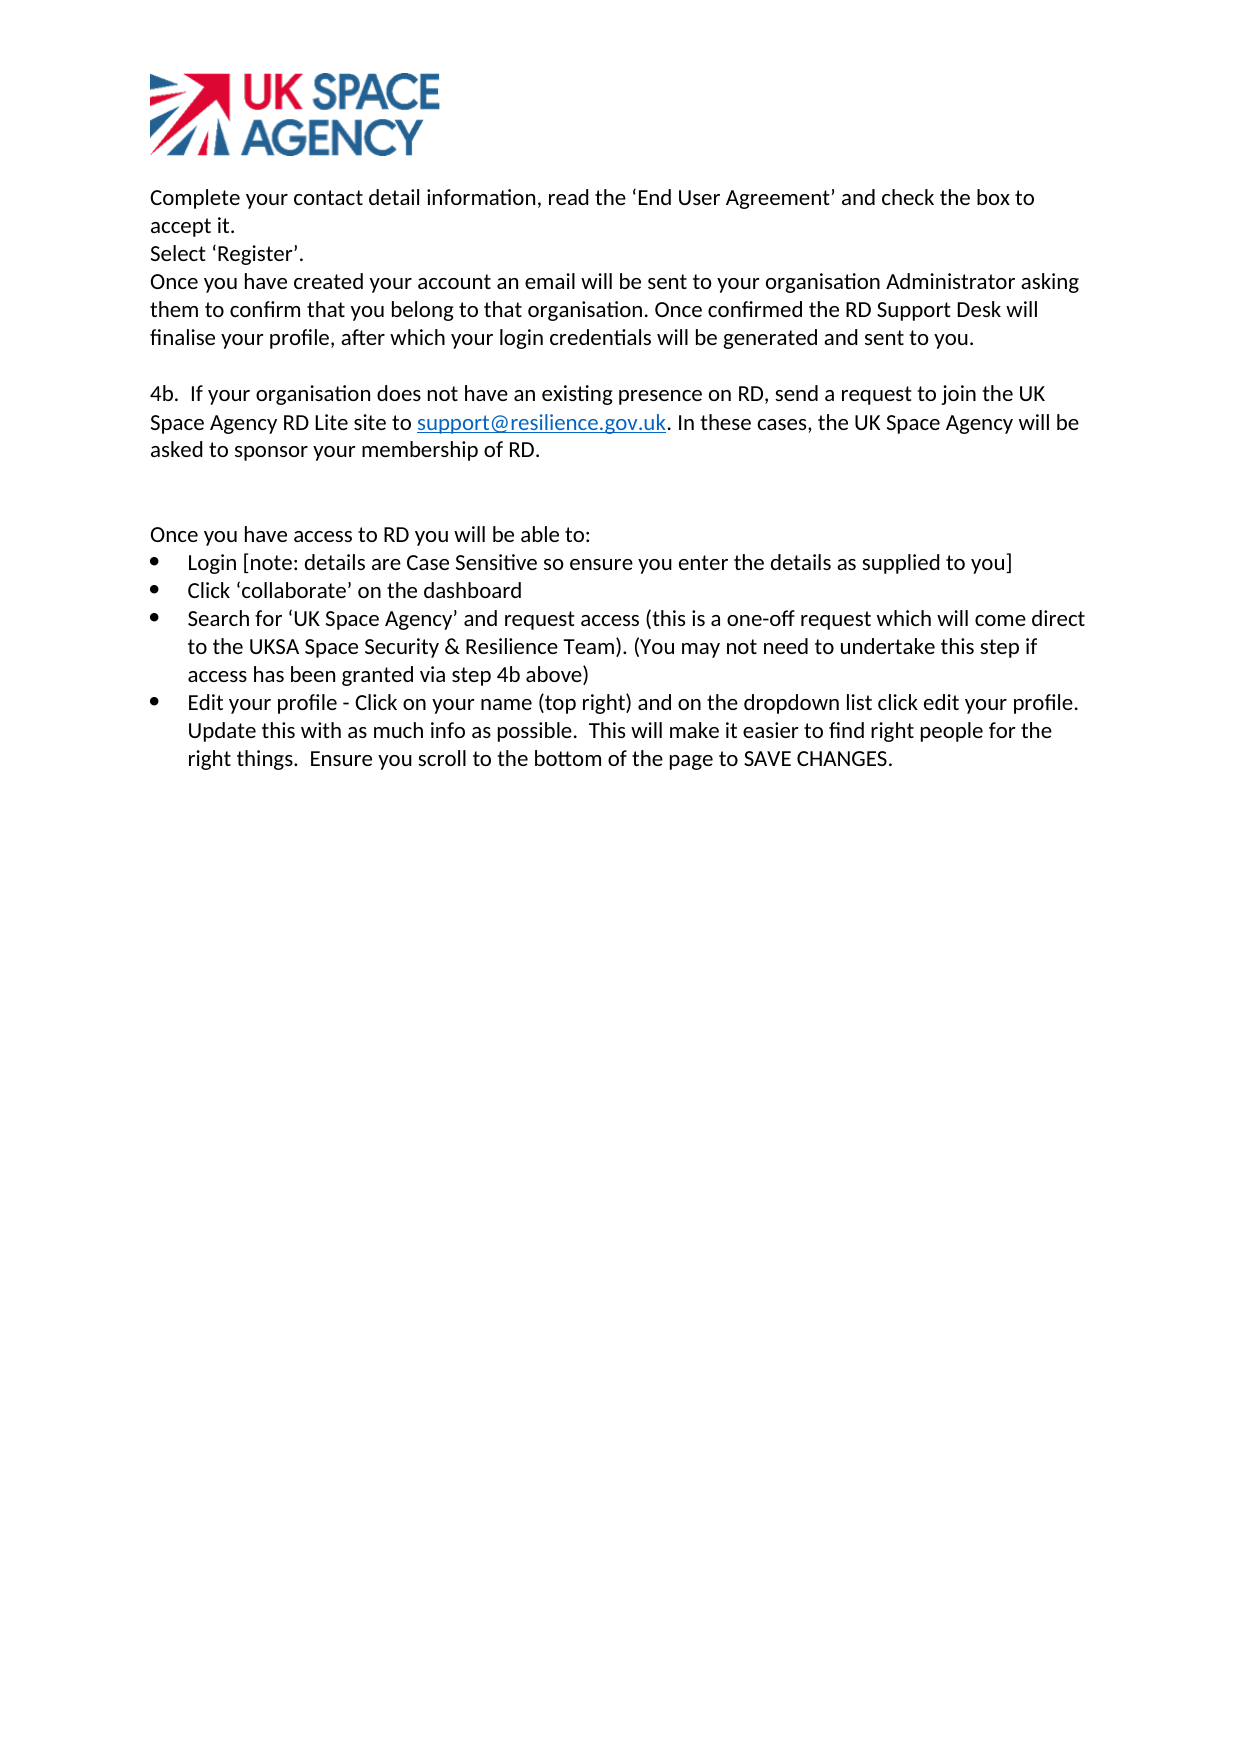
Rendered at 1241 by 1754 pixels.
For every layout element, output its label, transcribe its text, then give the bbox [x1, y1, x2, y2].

list Search for ‘UK Space Agency’ and request access (this is a one-off request which will come direct to the UKSA Space Security & Resilience Team). (You may not need to undertake this step if access has been granted via step 4b above) [150, 604, 1090, 688]
text Once you have created your account an email will be sent to your organisation Administrator asking them to confirm that you belong to that organisation. Once confirmed the RD Support Desk will finalise your profile, after which your login credentials will be generated and sent to you. [150, 267, 1090, 352]
text Select ‘Register’. [150, 239, 1090, 267]
text 4b. If your organisation does not have an existing presence on RD, send a request to join the UK Space Agency RD Lite site to support@resilience.gov.uk. In these cases, the UK Space Agency will be asked to sponsor your membership of RD. [150, 379, 1090, 464]
text Once you have access to RD you will be able to: [150, 520, 1090, 548]
text Complete your contact detail information, read the ‘End User Agreement’ and check the box to accept it. [150, 183, 1090, 239]
list Click ‘collaborate’ on the dashboard [150, 576, 1090, 604]
list Edit your profile - Click on your name (top right) and on the dropdown list click edit your profile. Update this with as much info as possible. This will make it easier to find right people for the right things. Ensure you scroll to the bottom of the page to SAVE CHANGES. [150, 688, 1090, 772]
list Login [note: details are Case Sensitive so ensure you enter the details as supplied to you] [150, 548, 1090, 576]
